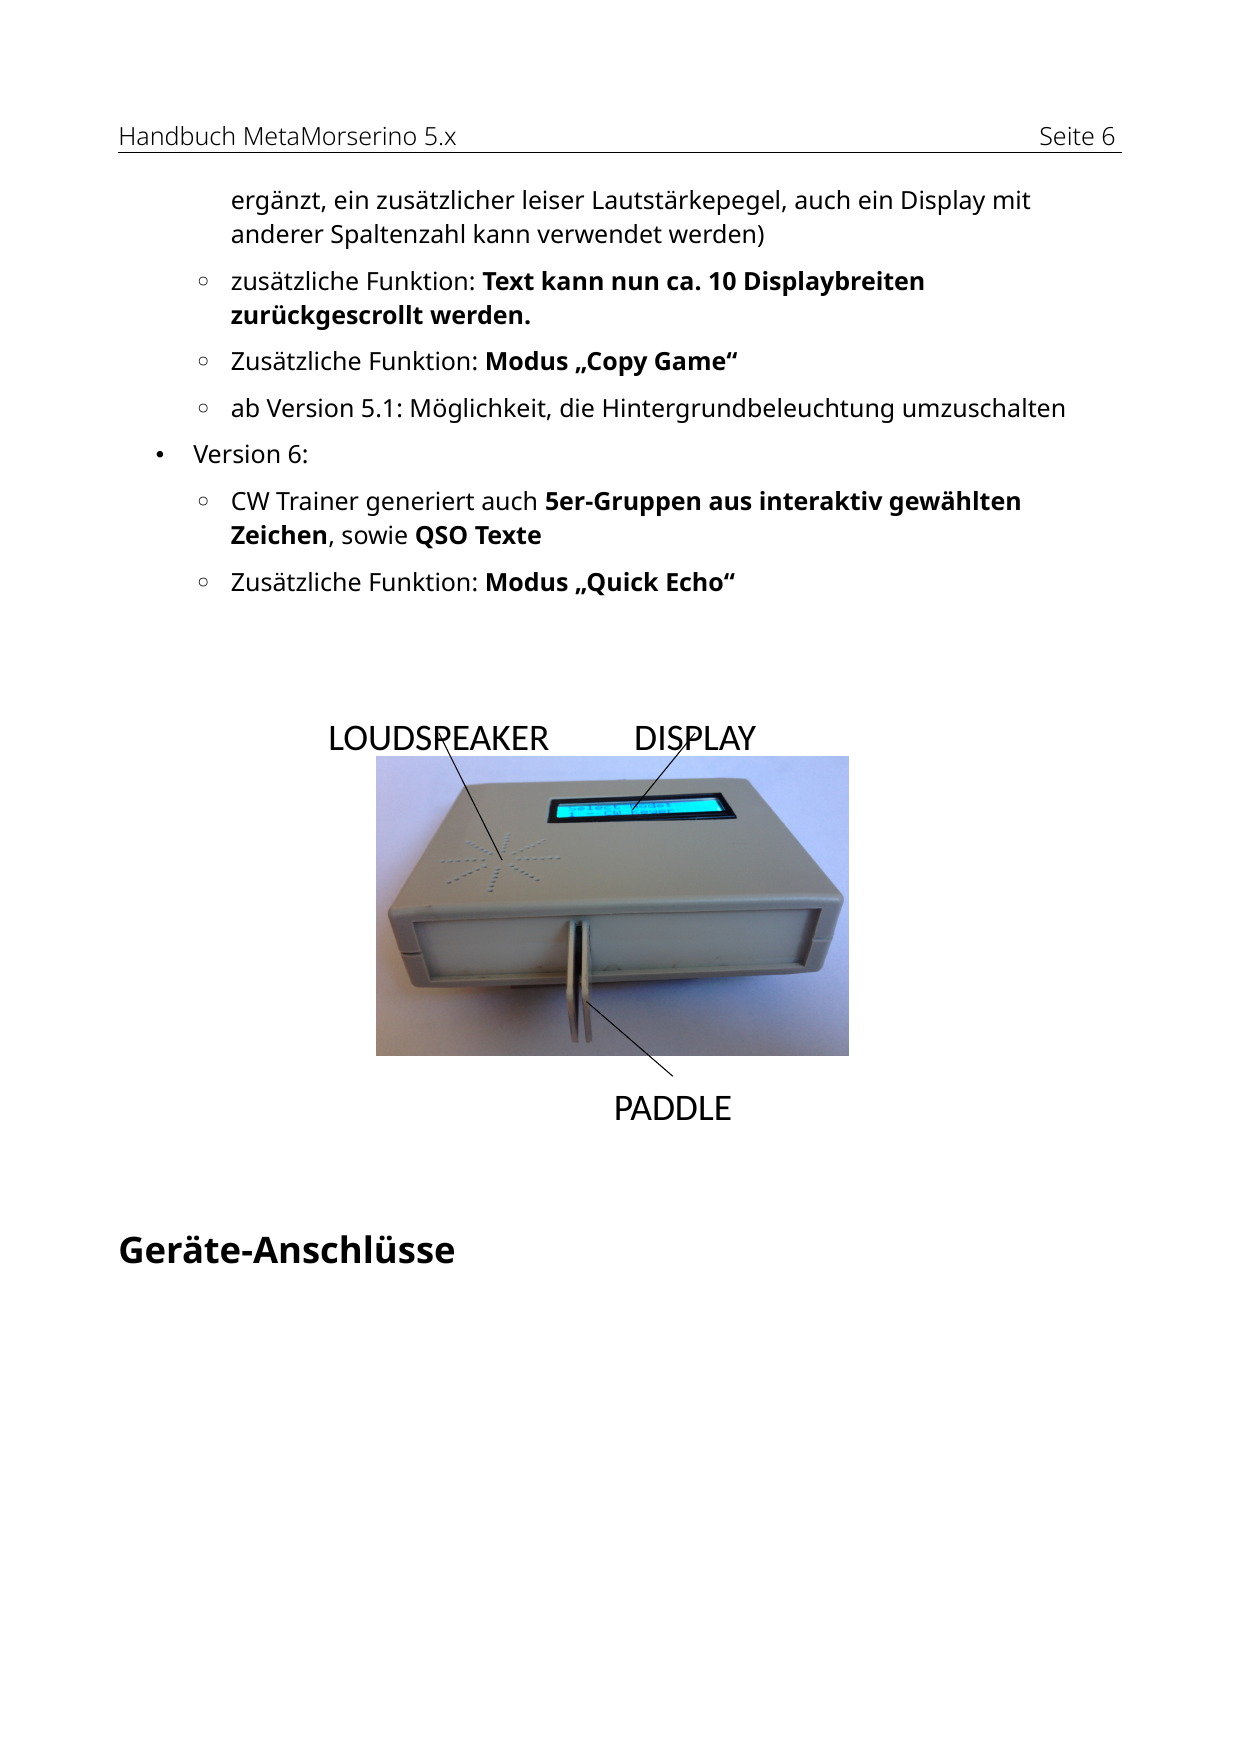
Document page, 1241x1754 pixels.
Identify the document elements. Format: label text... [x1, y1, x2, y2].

picture [657, 805, 669, 809]
subtitle Geräte-Anschlüsse [118, 1224, 1122, 1274]
list ab Version 5.1: Möglichkeit, die Hintergrundbeleuchtung umzuschalten [193, 391, 1122, 424]
list zusätzliche Funktion: Text kann nun ca. 10 Displaybreiten zurückgescrollt werden. [193, 263, 1122, 331]
picture [376, 756, 849, 1056]
list Version 6: [156, 437, 1122, 471]
list ergänzt, ein zusätzlicher leiser Lautstärkepegel, auch ein Display mit anderer Spaltenzahl kann verwendet werden) [193, 183, 1122, 251]
list Zusätzliche Funktion: Modus „Quick Echo“ [193, 564, 1122, 598]
list CW Trainer generiert auch 5er-Gruppen aus interaktiv gewählten Zeichen, sowie QSO Texte [193, 484, 1122, 552]
list Zusätzliche Funktion: Modus „Copy Game“ [193, 344, 1122, 378]
